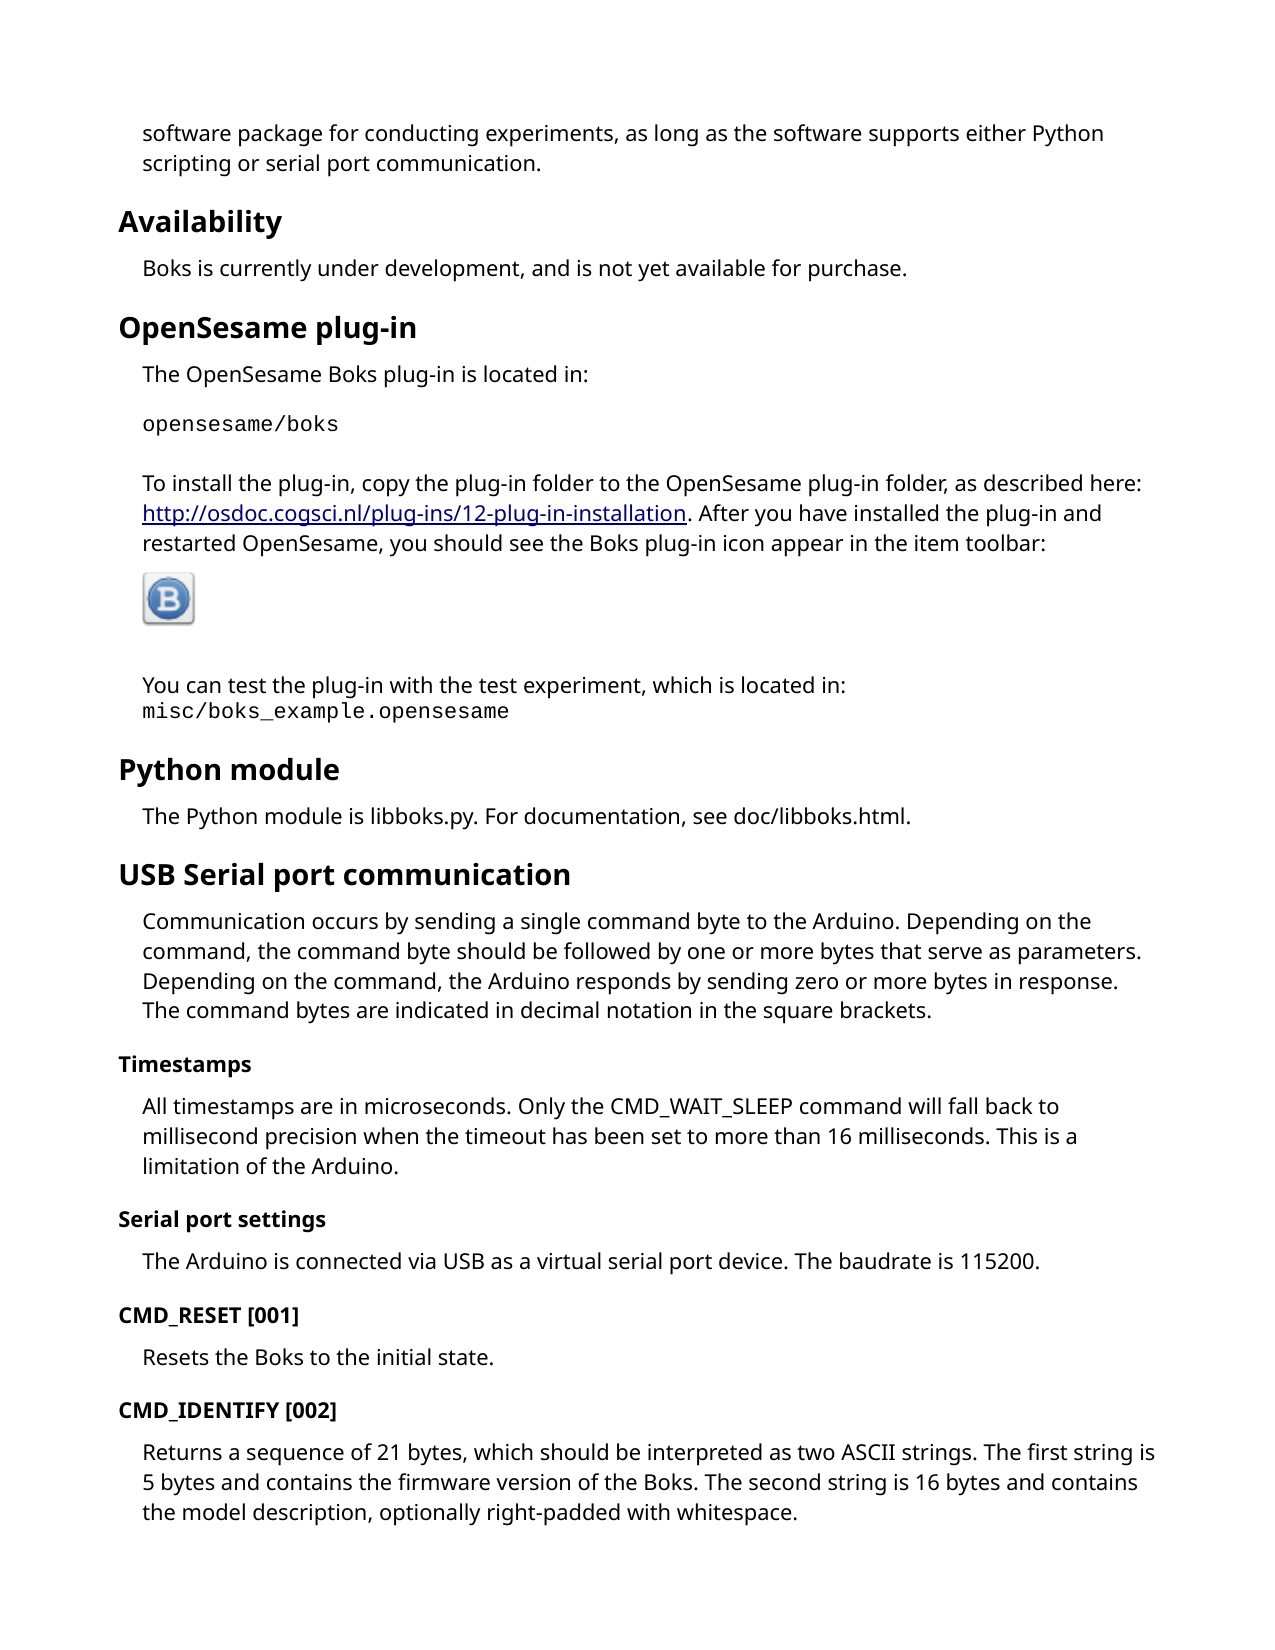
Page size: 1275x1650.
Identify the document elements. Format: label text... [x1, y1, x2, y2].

text misc/boks_example.opensesame [142, 700, 1157, 725]
text opensesame/boks [142, 413, 1157, 438]
text All timestamps are in microseconds. Only the CMD_WAIT_SLEEP command will fall back to millisecond precision when the timeout has been set to more than 16 milliseconds. This is a limitation of the Arduino. [142, 1091, 1157, 1180]
subtitle CMD_IDENTIFY [002] [118, 1395, 1157, 1425]
text Communication occurs by sending a single command byte to the Arduino. Depending on the command, the command byte should be followed by one or more bytes that serve as parameters. Depending on the command, the Arduino responds by sending zero or more bytes in response. The command bytes are indicated in decimal notation in the square brackets. [142, 906, 1157, 1025]
subtitle Serial port settings [118, 1204, 1157, 1234]
subtitle CMD_RESET [001] [118, 1300, 1157, 1330]
text The Python module is libboks.py. For documentation, see doc/libboks.html. [142, 801, 1157, 831]
subtitle OpenSesame plug-in [118, 307, 1157, 347]
text software package for conducting experiments, as long as the software supports either Python scripting or serial port communication. [142, 118, 1157, 178]
text The OpenSesame Boks plug-in is located in: [142, 359, 1157, 388]
text To install the plug-in, copy the plug-in folder to the OpenSesame plug-in folder, as described here: http://osdoc.cogsci.nl/plug-ins/12-plug-in-installation. After you have installed the plug-in and restarted OpenSesame, you should see the Boks plug-in icon appear in the item toolbar: [142, 468, 1157, 557]
text Resets the Boks to the initial state. [142, 1342, 1157, 1371]
text You can test the plug-in with the test experiment, which is located in: [142, 671, 1157, 700]
subtitle Timestamps [118, 1049, 1157, 1079]
subtitle Availability [118, 202, 1157, 241]
text Returns a sequence of 21 bytes, which should be interpreted as two ASCII strings. The first string is 5 bytes and contains the firmware version of the Boks. The second string is 16 bytes and contains the model description, optionally right-padded with whitespace. [142, 1437, 1157, 1527]
subtitle Python module [118, 749, 1157, 789]
text The Arduino is connected via USB as a virtual serial port device. The baudrate is 115200. [142, 1246, 1157, 1276]
picture [142, 572, 196, 626]
text Boks is currently under development, and is not yet available for purchase. [142, 253, 1157, 283]
subtitle USB Serial port communication [118, 854, 1157, 894]
